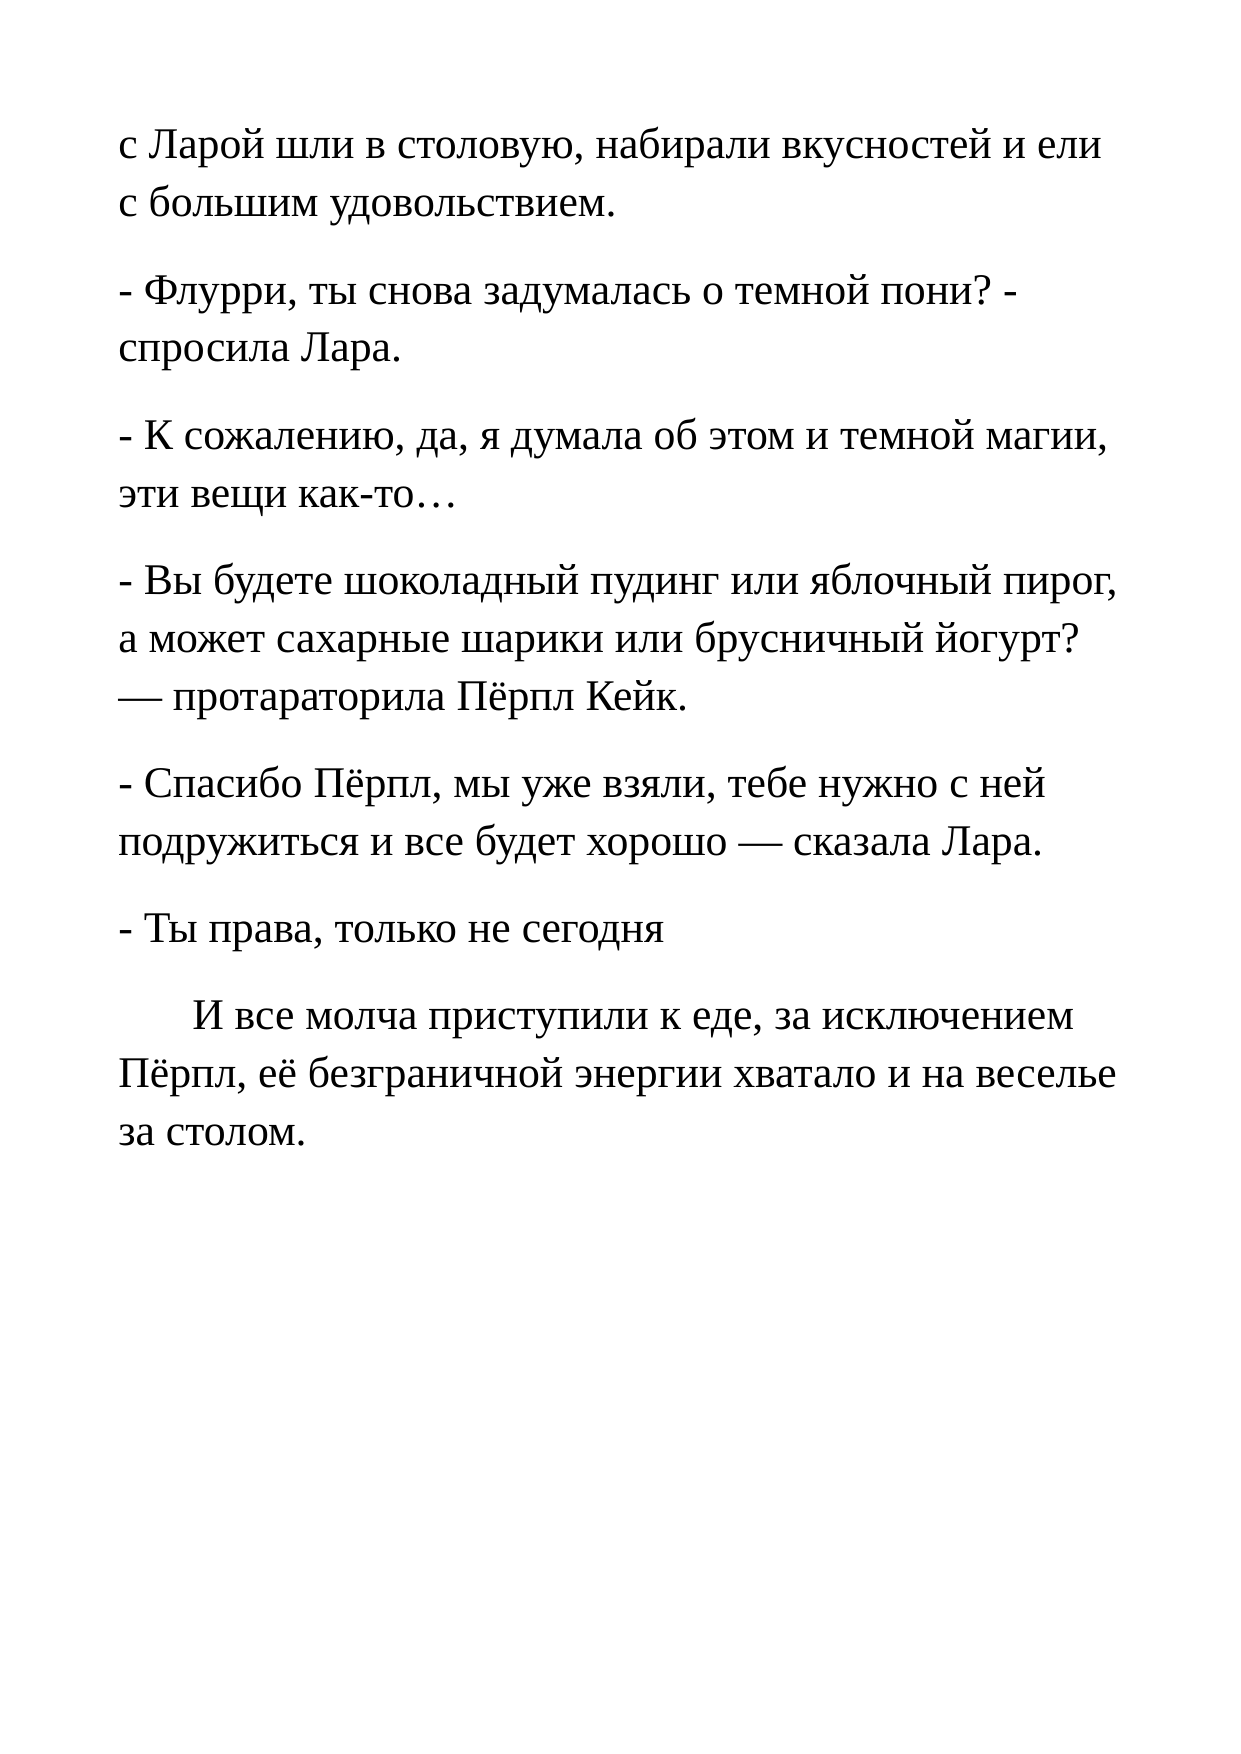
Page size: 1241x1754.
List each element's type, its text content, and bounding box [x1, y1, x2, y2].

text - Вы будете шоколадный пудинг или яблочный пирог, а может сахарные шарики или брусничный йогурт? — протараторила Пёрпл Кейк. [118, 553, 1122, 719]
text - Флурри, ты снова задумалась о темной пони? - спросила Лара. [118, 263, 1122, 371]
text - Ты права, только не сегодня [118, 901, 1122, 952]
text с Ларой шли в столовую, набирали вкусностей и ели с большим удовольствием. [118, 118, 1122, 226]
text - Спасибо Пёрпл, мы уже взяли, тебе нужно с ней подружиться и все будет хорошо — сказала Лара. [118, 756, 1122, 864]
text - К сожалению, да, я думала об этом и темной магии, эти вещи как-то… [118, 408, 1122, 516]
text И все молча приступили к еде, за исключением Пёрпл, её безграничной энергии хватало и на веселье за столом. [118, 989, 1122, 1155]
